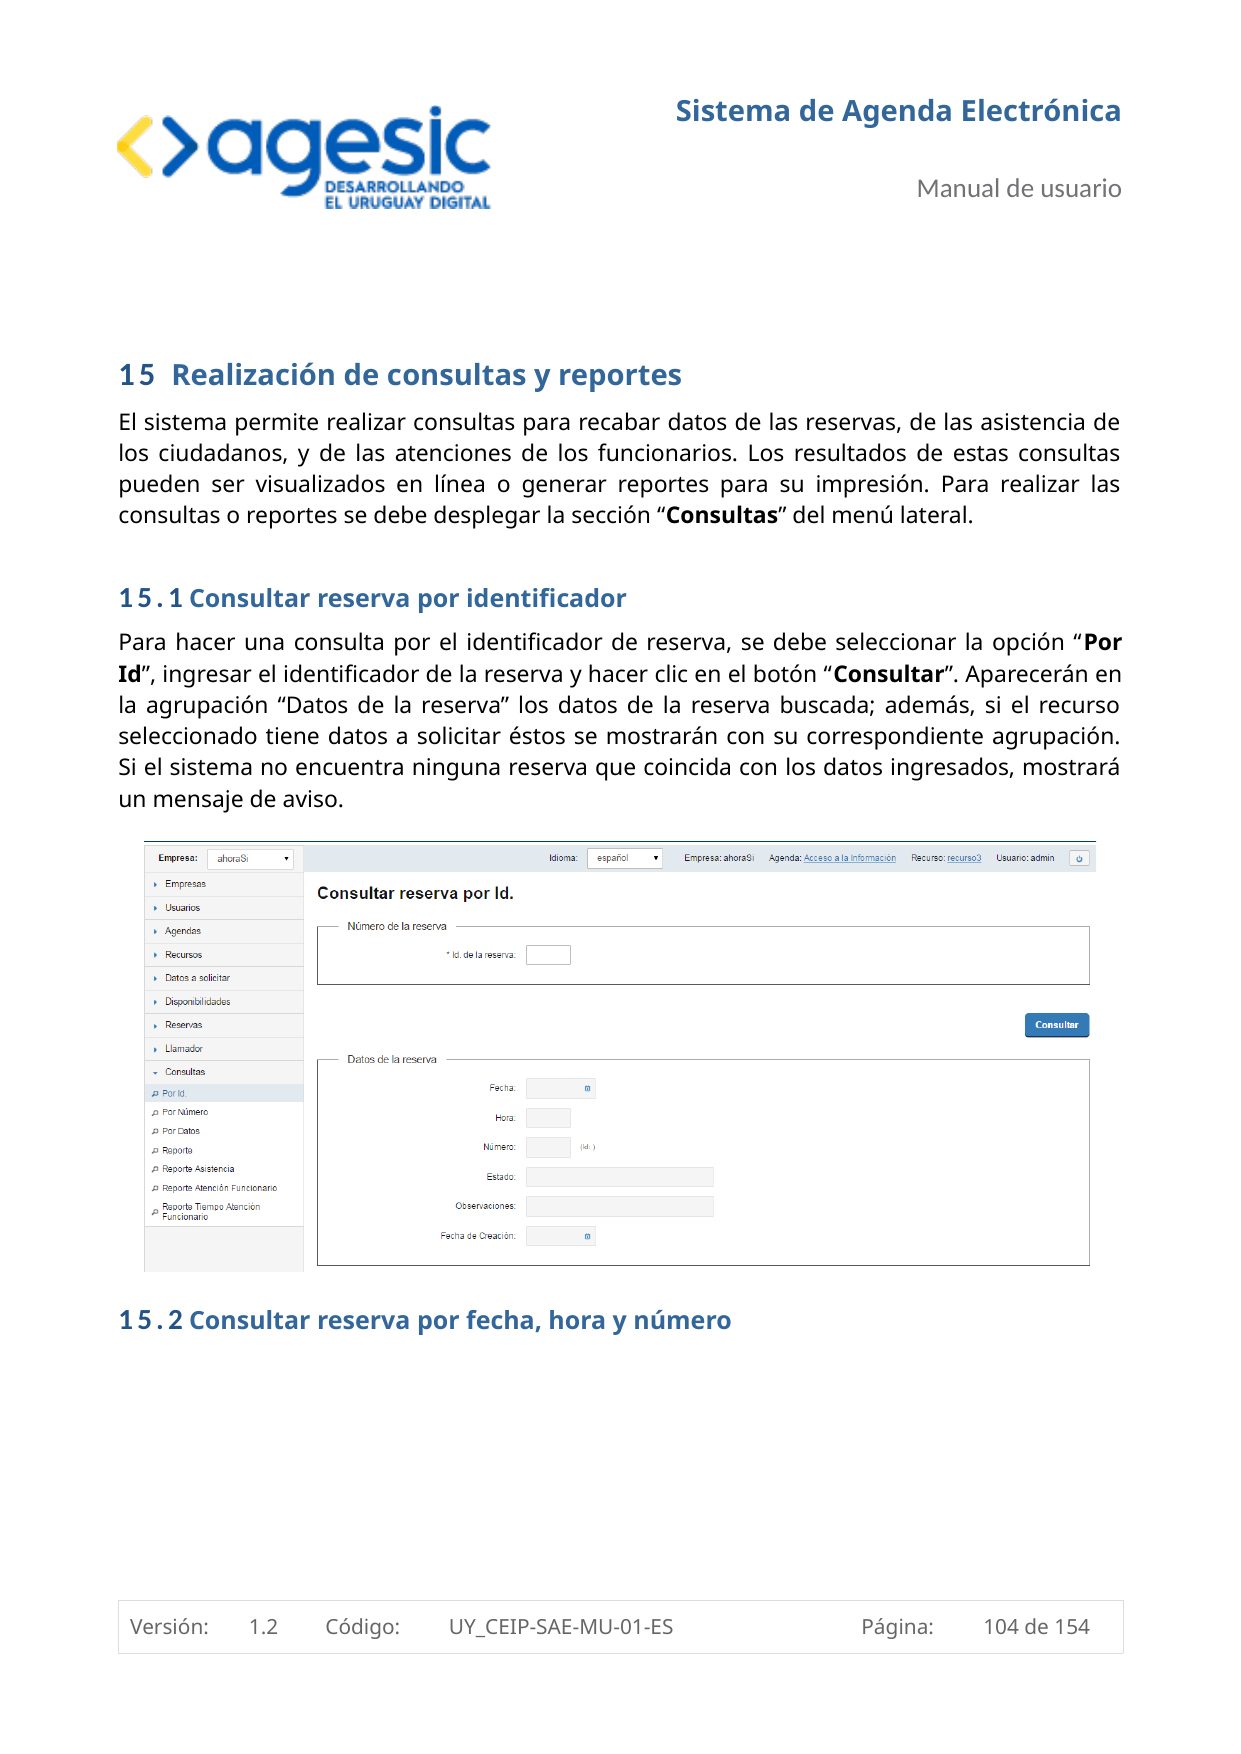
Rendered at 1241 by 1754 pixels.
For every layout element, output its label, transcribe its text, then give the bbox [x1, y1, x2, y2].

text El sistema permite realizar consultas para recabar datos de las reservas, de las asistencia de los ciudadanos, y de las atenciones de los funcionarios. Los resultados de estas consultas pueden ser visualizados en línea o generar reportes para su impresión. Para realizar las consultas o reportes se debe desplegar la sección “Consultas” del menú lateral. [118, 406, 1122, 531]
subtitle Consultar reserva por fecha, hora y número [118, 1272, 1122, 1337]
text Para hacer una consulta por el identificador de reserva, se debe seleccionar la opción “Por Id”, ingresar el identificador de la reserva y hacer clic en el botón “Consultar”. Aparecerán en la agrupación “Datos de la reserva” los datos de la reserva buscada; además, si el recurso seleccionado tiene datos a solicitar éstos se mostrarán con su correspondiente agrupación. Si el sistema no encuentra ninguna reserva que coincida con los datos ingresados, mostrará un mensaje de aviso. [118, 626, 1122, 814]
picture [144, 840, 1097, 1272]
picture [116, 105, 492, 209]
subtitle Realización de consultas y reportes [118, 353, 1122, 394]
subtitle Consultar reserva por identificador [118, 579, 1122, 614]
